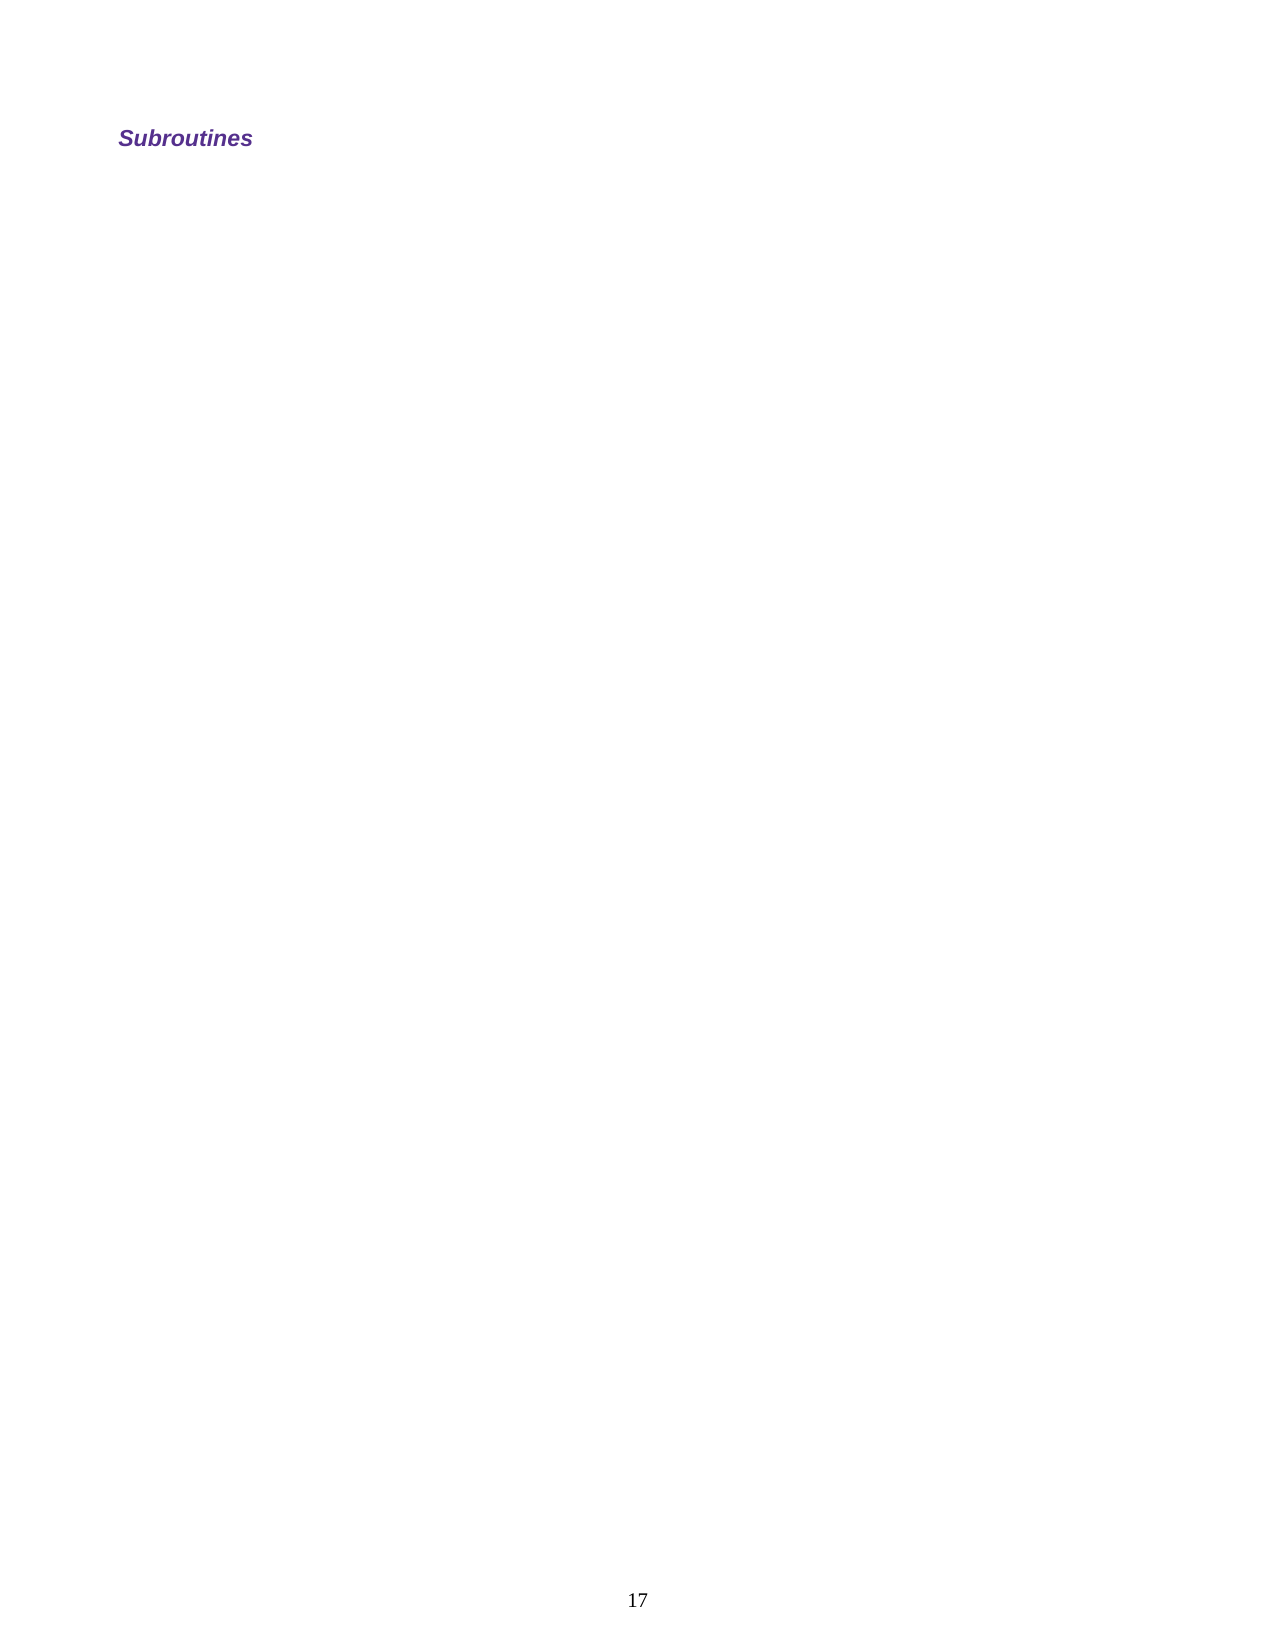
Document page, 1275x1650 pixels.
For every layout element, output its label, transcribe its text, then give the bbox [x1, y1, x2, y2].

subtitle Subroutines [118, 124, 1157, 151]
